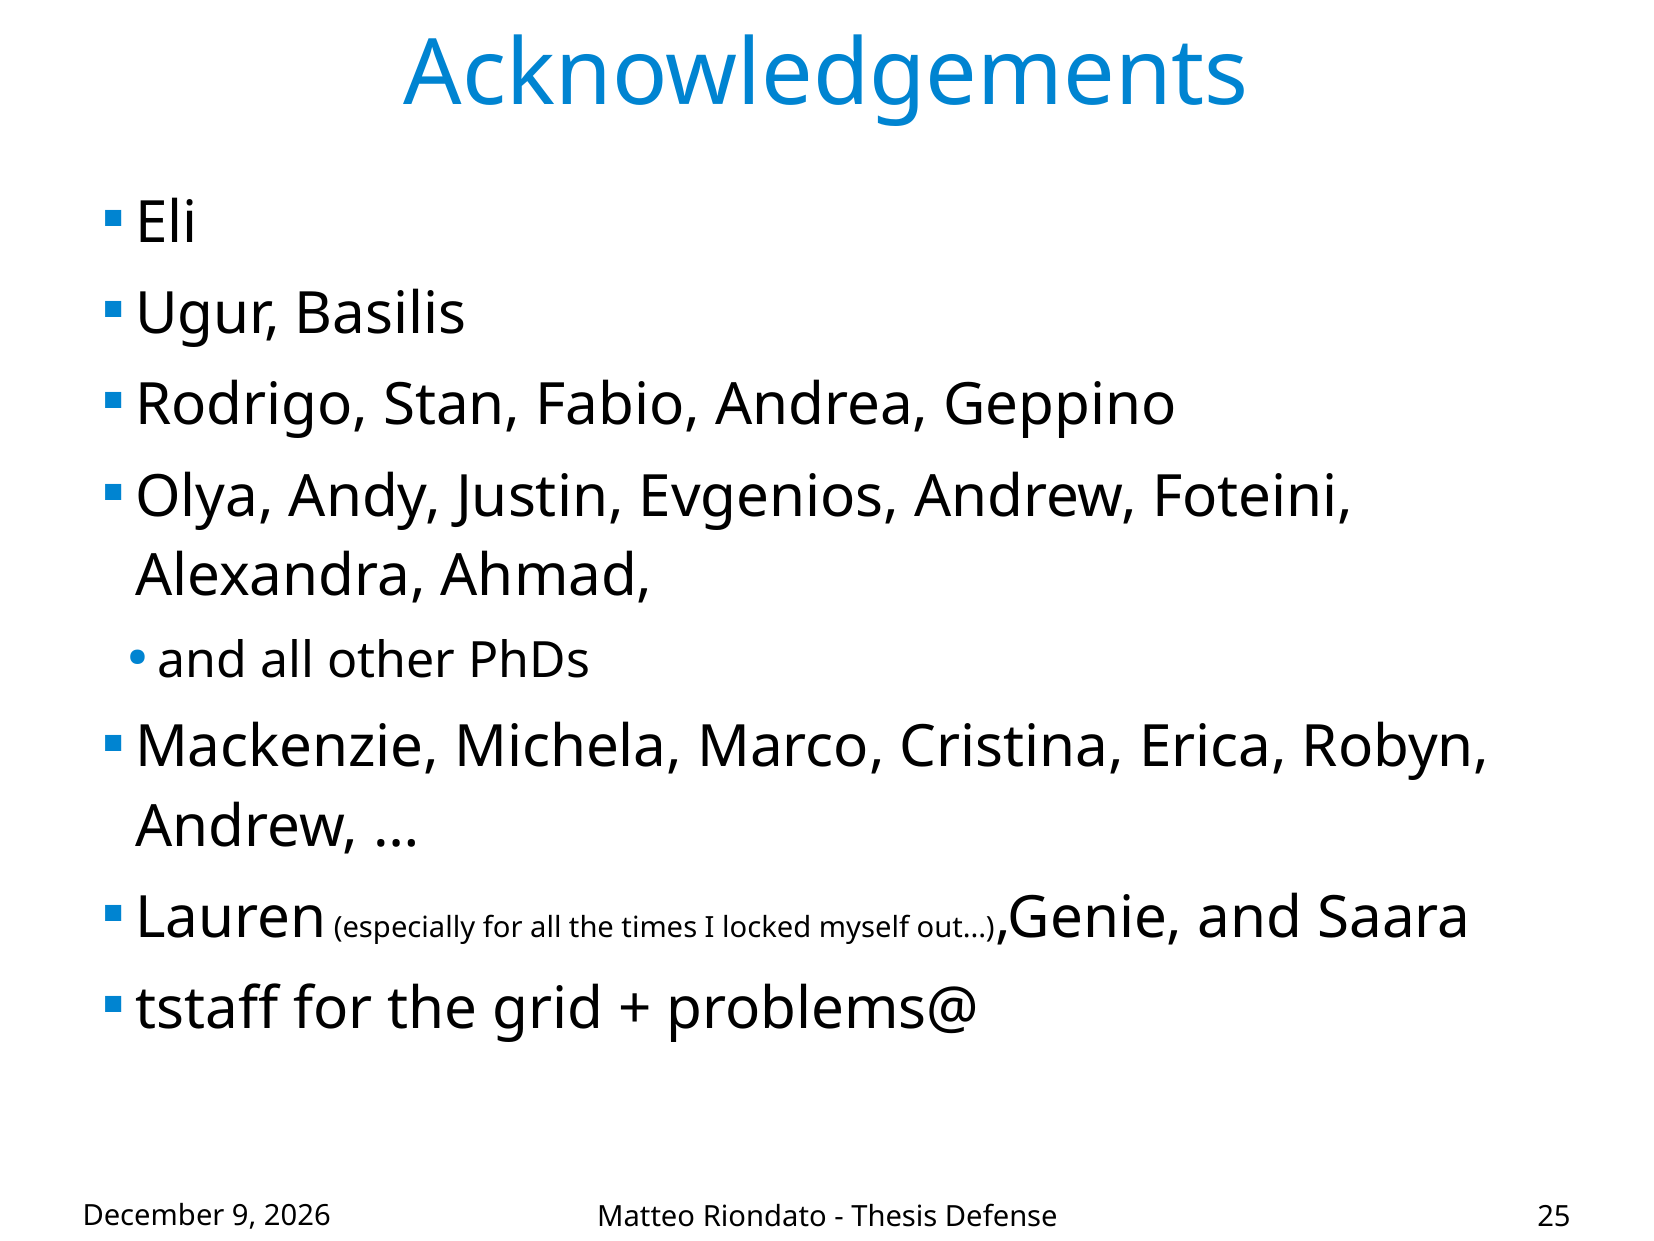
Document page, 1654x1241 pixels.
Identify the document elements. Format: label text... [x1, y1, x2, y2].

title Acknowledgements [82, 0, 1571, 139]
list Eli Ugur, Basilis Rodrigo, Stan, Fabio, Andrea, Geppino Olya, Andy, Justin, Evgenios, Andrew, Foteini, Alexandra, Ahmad, and all other PhDs Mackenzie, Michela, Marco, Cristina, Erica, Robyn, Andrew, … Lauren (especially for all the times I locked myself out...),Genie, and Saara tstaff for the grid + problems@ [82, 180, 1571, 1186]
